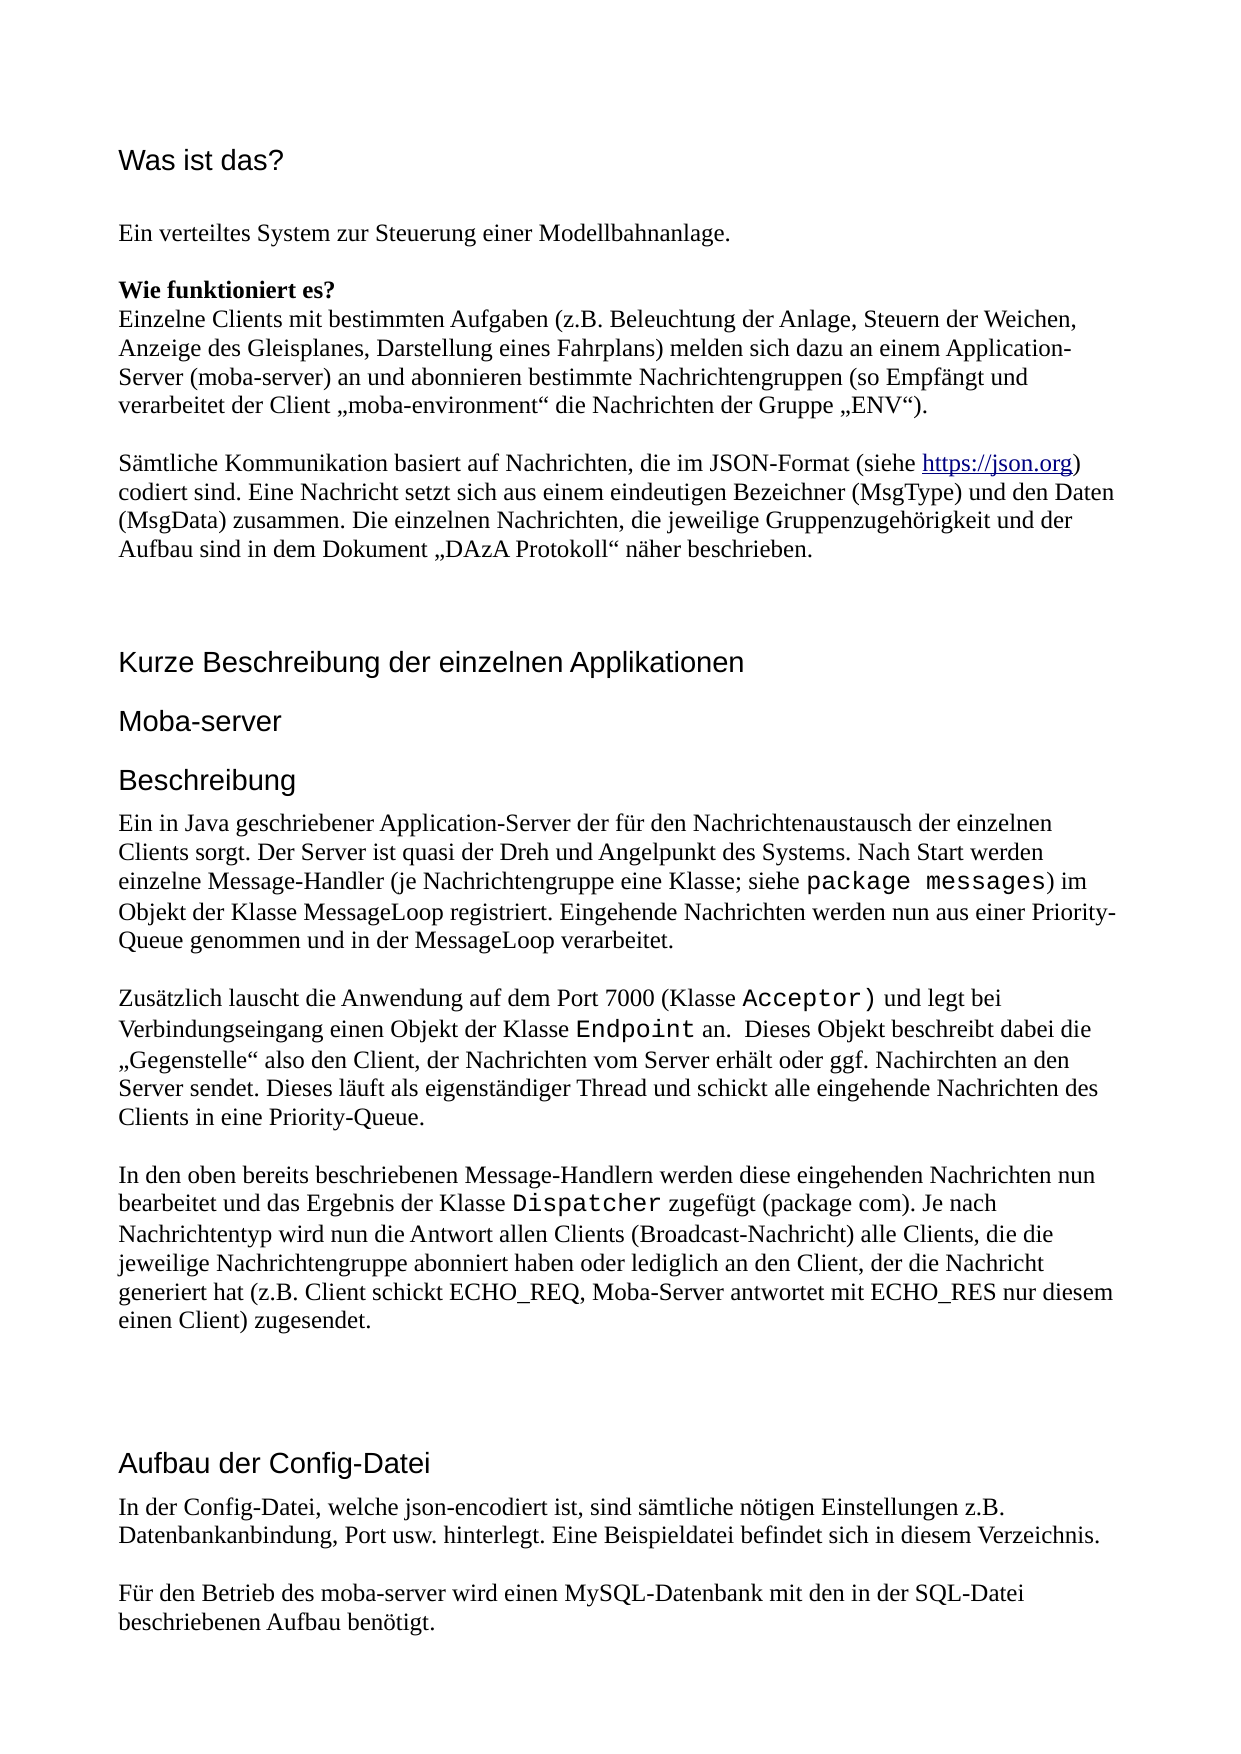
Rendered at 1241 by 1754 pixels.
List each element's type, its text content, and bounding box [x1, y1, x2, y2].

text Ein in Java geschriebener Application-Server der für den Nachrichtenaustausch der einzelnen Clients sorgt. Der Server ist quasi der Dreh und Angelpunkt des Systems. Nach Start werden einzelne Message-Handler (je Nachrichtengruppe eine Klasse; siehe package messages) im Objekt der Klasse MessageLoop registriert. Eingehende Nachrichten werden nun aus einer Priority-Queue genommen und in der MessageLoop verarbeitet. [118, 808, 1122, 954]
text Wie funktioniert es? [118, 275, 1122, 304]
subtitle Aufbau der Config-Datei [118, 1446, 1122, 1479]
subtitle Beschreibung [118, 762, 1122, 796]
subtitle Kurze Beschreibung der einzelnen Applikationen [118, 645, 1122, 679]
text Sämtliche Kommunikation basiert auf Nachrichten, die im JSON-Format (siehe https://json.org) codiert sind. Eine Nachricht setzt sich aus einem eindeutigen Bezeichner (MsgType) und den Daten (MsgData) zusammen. Die einzelnen Nachrichten, die jeweilige Gruppenzugehörigkeit und der Aufbau sind in dem Dokument „DAzA Protokoll“ näher beschrieben. [118, 448, 1122, 563]
text Einzelne Clients mit bestimmten Aufgaben (z.B. Beleuchtung der Anlage, Steuern der Weichen, Anzeige des Gleisplanes, Darstellung eines Fahrplans) melden sich dazu an einem Application-Server (moba-server) an und abonnieren bestimmte Nachrichtengruppen (so Empfängt und verarbeitet der Client „moba-environment“ die Nachrichten der Gruppe „ENV“). [118, 304, 1122, 419]
subtitle Moba-server [118, 704, 1122, 737]
text In den oben bereits beschriebenen Message-Handlern werden diese eingehenden Nachrichten nun bearbeitet und das Ergebnis der Klasse Dispatcher zugefügt (package com). Je nach Nachrichtentyp wird nun die Antwort allen Clients (Broadcast-Nachricht) alle Clients, die die jeweilige Nachrichtengruppe abonniert haben oder lediglich an den Client, der die Nachricht generiert hat (z.B. Client schickt ECHO_REQ, Moba-Server antwortet mit ECHO_RES nur diesem einen Client) zugesendet. [118, 1160, 1122, 1334]
text In der Config-Datei, welche json-encodiert ist, sind sämtliche nötigen Einstellungen z.B. Datenbankanbindung, Port usw. hinterlegt. Eine Beispieldatei befindet sich in diesem Verzeichnis. [118, 1492, 1122, 1549]
subtitle Was ist das? [118, 143, 1122, 177]
text Für den Betrieb des moba-server wird einen MySQL-Datenbank mit den in der SQL-Datei beschriebenen Aufbau benötigt. [118, 1578, 1122, 1635]
text Zusätzlich lauscht die Anwendung auf dem Port 7000 (Klasse Acceptor) und legt bei Verbindungseingang einen Objekt der Klasse Endpoint an. Dieses Objekt beschreibt dabei die „Gegenstelle“ also den Client, der Nachrichten vom Server erhält oder ggf. Nachirchten an den Server sendet. Dieses läuft als eigenständiger Thread und schickt alle eingehende Nachrichten des Clients in eine Priority-Queue. [118, 983, 1122, 1131]
text Ein verteiltes System zur Steuerung einer Modellbahnanlage. [118, 218, 1122, 247]
